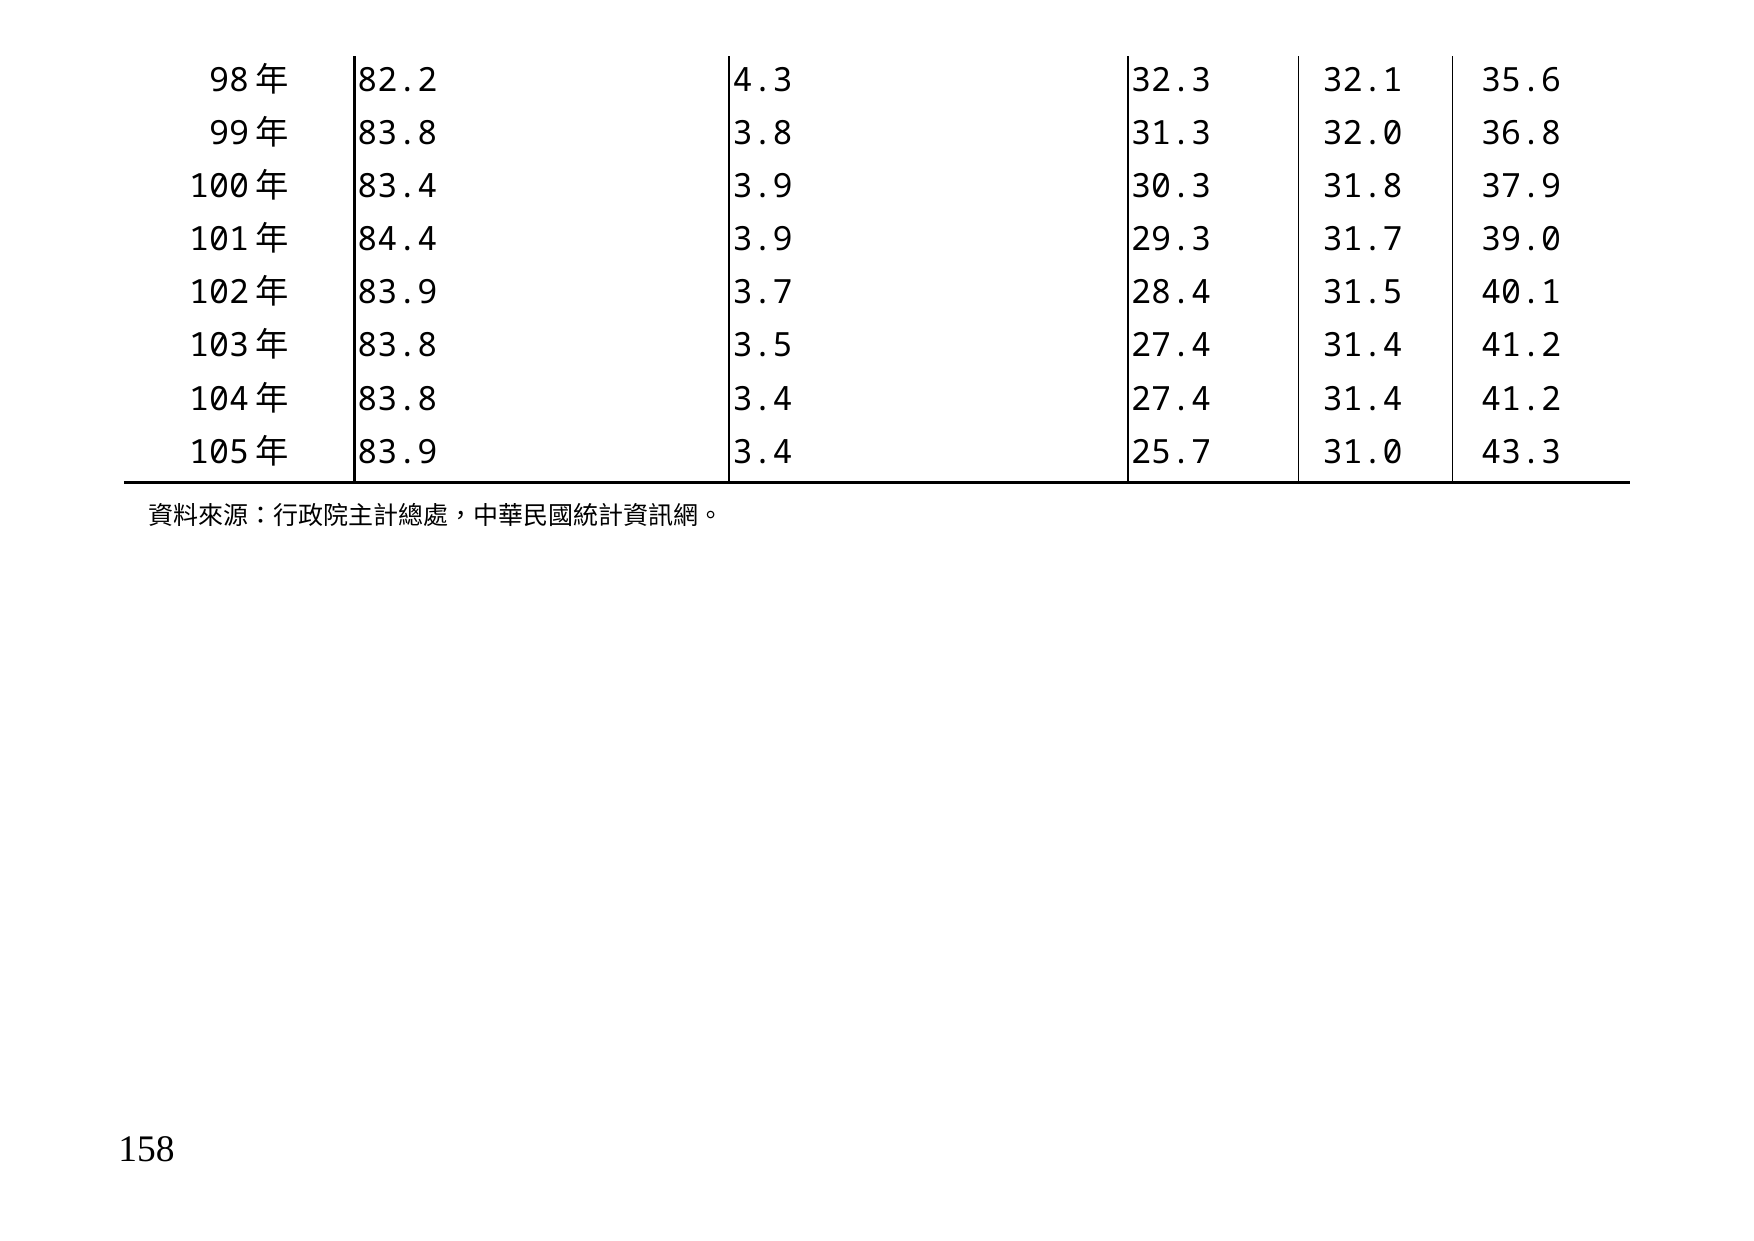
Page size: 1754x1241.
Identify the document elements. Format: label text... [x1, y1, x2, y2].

table_cell 102年 [124, 269, 353, 322]
table_cell 40.1 [1453, 269, 1630, 322]
table_cell 29.3 [1129, 215, 1298, 268]
table_cell 31.4 [1299, 322, 1452, 375]
table_cell 30.3 [1129, 162, 1298, 215]
table_cell 31.5 [1299, 269, 1452, 322]
table_cell 3.7 [730, 269, 1127, 322]
table_cell 31.7 [1299, 215, 1452, 268]
table_cell 31.4 [1299, 375, 1452, 428]
table_cell 3.8 [730, 109, 1127, 162]
table_cell 83.4 [356, 162, 728, 215]
table_cell 101年 [124, 215, 353, 268]
table_cell 83.8 [356, 375, 728, 428]
table_cell 3.4 [730, 375, 1127, 428]
table_cell 31.0 [1299, 428, 1452, 481]
table_cell 39.0 [1453, 215, 1630, 268]
table_cell 41.2 [1453, 322, 1630, 375]
table_cell 31.3 [1129, 109, 1298, 162]
table_cell 36.8 [1453, 109, 1630, 162]
table_cell 83.8 [356, 322, 728, 375]
table_cell 100年 [124, 162, 353, 215]
table_cell 4.3 [730, 56, 1127, 109]
table_cell 105年 [124, 428, 353, 481]
table_cell 3.5 [730, 322, 1127, 375]
table_cell 31.8 [1299, 162, 1452, 215]
table_cell 25.7 [1129, 428, 1298, 481]
table_cell 84.4 [356, 215, 728, 268]
table_cell 3.9 [730, 215, 1127, 268]
table_cell 37.9 [1453, 162, 1630, 215]
table_cell 32.0 [1299, 109, 1452, 162]
table_cell 103年 [124, 322, 353, 375]
table_cell 3.4 [730, 428, 1127, 481]
table_cell 98年 [124, 56, 353, 109]
table_cell 83.9 [356, 269, 728, 322]
table_cell 35.6 [1453, 56, 1630, 109]
table_cell 3.9 [730, 162, 1127, 215]
table_cell 32.3 [1129, 56, 1298, 109]
table_cell 99年 [124, 109, 353, 162]
table_cell 32.1 [1299, 56, 1452, 109]
table_cell 82.2 [356, 56, 728, 109]
table_cell 83.8 [356, 109, 728, 162]
table_cell 27.4 [1129, 322, 1298, 375]
table_cell 41.2 [1453, 375, 1630, 428]
table_cell 27.4 [1129, 375, 1298, 428]
table_cell 28.4 [1129, 269, 1298, 322]
table_cell 83.9 [356, 428, 728, 481]
table_cell 43.3 [1453, 428, 1630, 481]
table_cell 104年 [124, 375, 353, 428]
text 資料來源：行政院主計總處，中華民國統計資訊網。 [148, 495, 1551, 532]
